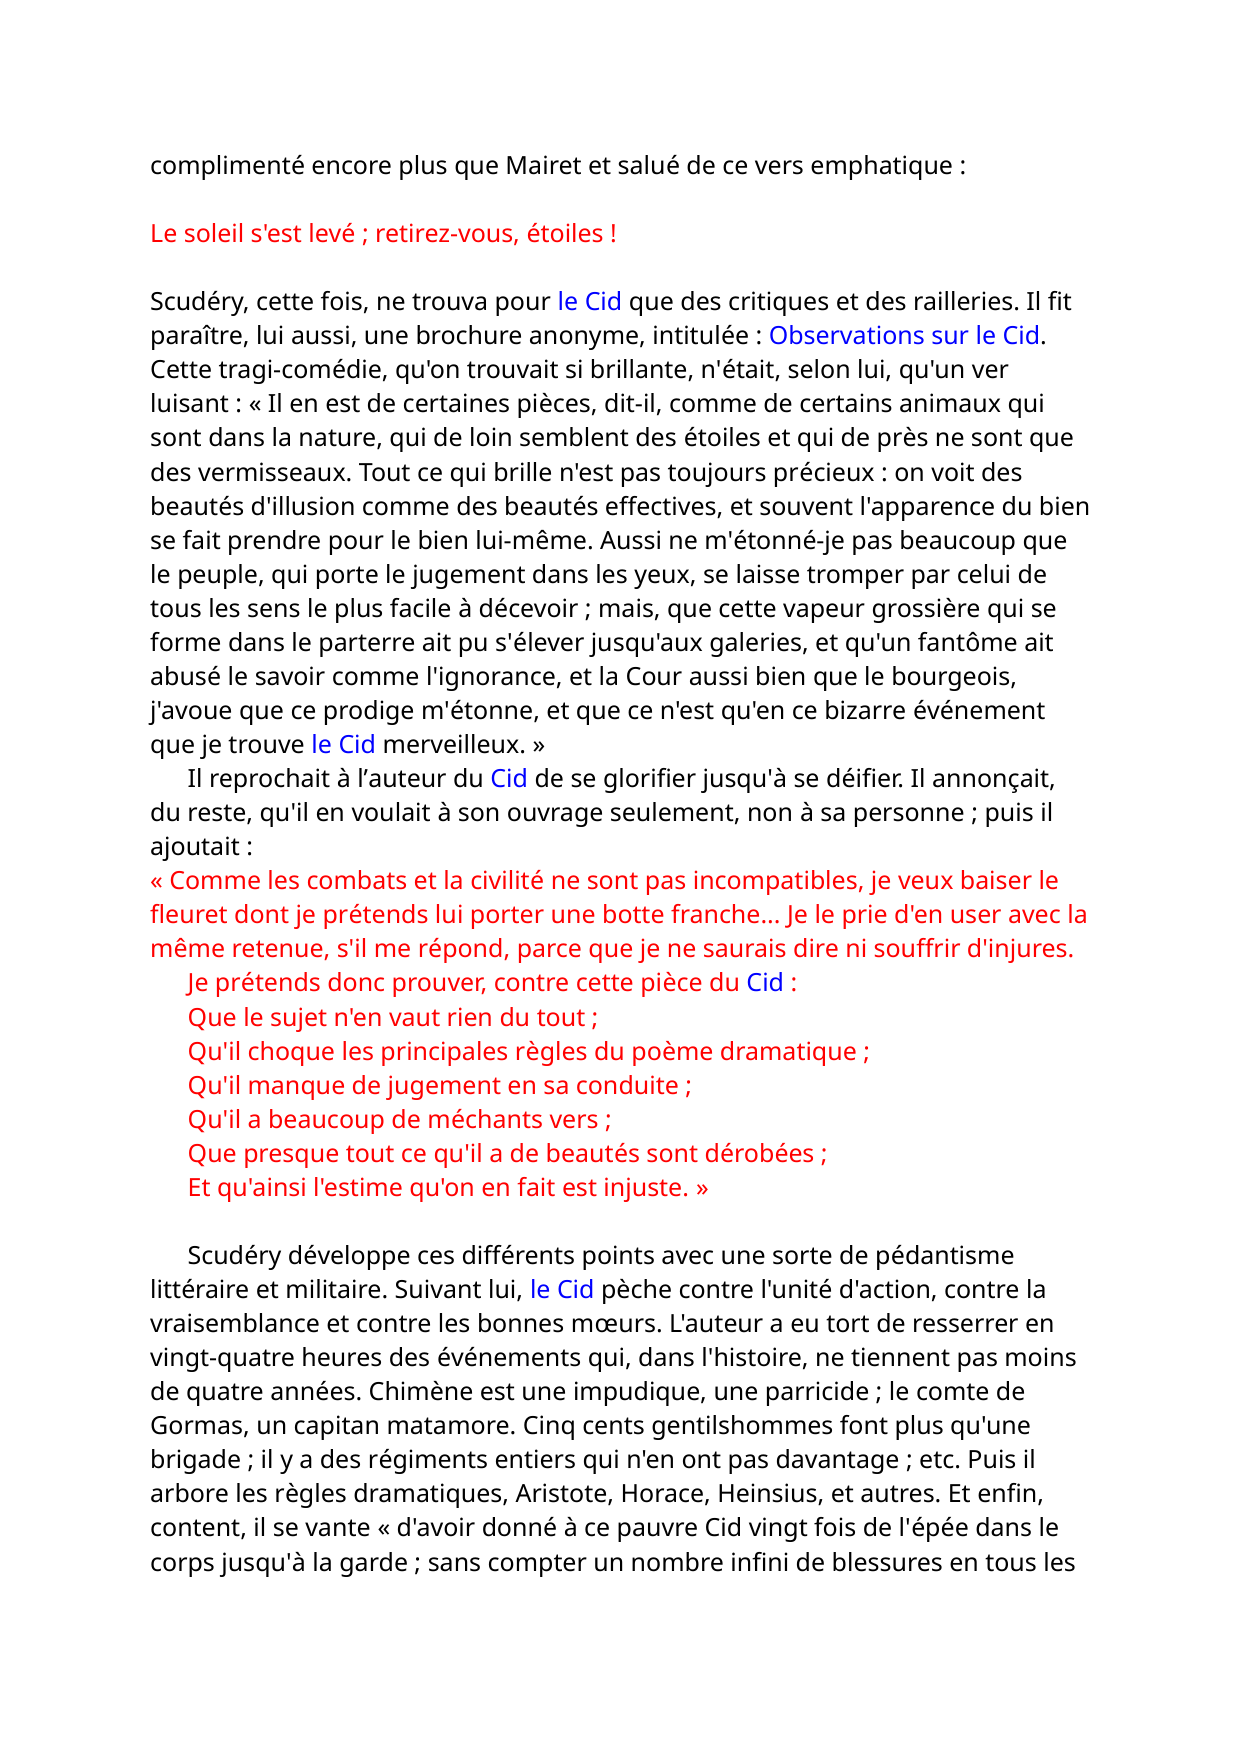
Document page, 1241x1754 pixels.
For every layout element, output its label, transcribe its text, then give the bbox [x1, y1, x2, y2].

text Scudéry, cette fois, ne trouva pour le Cid que des critiques et des railleries. Il fit paraître, lui aussi, une brochure anonyme, intitulée : Observa­tions sur le Cid. Cette tragi-comédie, qu'on trouvait si brillante, n'était, selon lui, qu'un ver luisant : « Il en est de certaines pièces, dit-il, comme de certains animaux qui sont dans la nature, qui de loin semblent des étoiles et qui de près ne sont que des vermisseaux. Tout ce qui brille n'est pas toujours précieux : on voit des beautés d'illusion comme des beautés effectives, et souvent l'appa­rence du bien se fait prendre pour le bien lui-même. Aussi ne m'étonné-je pas beaucoup que le peuple, qui porte le jugement dans les yeux, se laisse tromper par celui de tous les sens le plus facile à décevoir ; mais, que cette vapeur grossière qui se forme dans le parterre ait pu s'élever jus­qu'aux galeries, et qu'un fantôme ait abusé le savoir comme l'ignorance, et la Cour aussi bien que le bourgeois, j'avoue que ce prodige m'étonne, et que ce n'est qu'en ce bizarre événement que je trouve le Cid merveilleux. » [150, 284, 1091, 761]
text Qu'il manque de jugement en sa conduite ; [150, 1067, 1091, 1101]
text complimenté encore plus que Mairet et salué de ce vers emphatique : [150, 148, 1091, 182]
text « Comme les combats et la civilité ne sont pas incompatibles, je veux baiser le fleuret dont je prétends lui porter une botte franche... Je le prie d'en user avec la même retenue, s'il me répond, parce que je ne saurais dire ni souffrir d'injures. [150, 863, 1091, 965]
text Scudéry développe ces différents points avec une sorte de pédantisme littéraire et militaire. Suivant lui, le Cid pèche contre l'unité d'action, contre la vraisemblance et contre les bonnes mœurs. L'auteur a eu tort de resserrer en vingt-quatre heures des événements qui, dans l'histoire, ne tiennent pas moins de quatre années. Chimène est une impudique, une parricide ; le comte de Gormas, un capitan mata­more. Cinq cents gentilshommes font plus qu'une brigade ; il y a des régiments entiers qui n'en ont pas davantage ; etc. Puis il arbore les règles dra­matiques, Aristote, Horace, Heinsius, et autres. Et enfin, content, il se vante « d'avoir donné à ce pauvre Cid vingt fois de l'épée dans le corps jusqu'à la garde ; sans compter un nombre infini de blessures en tous les [150, 1238, 1091, 1578]
text Qu'il choque les principales règles du poème dramatique ; [150, 1033, 1091, 1067]
text Que le sujet n'en vaut rien du tout ; [150, 999, 1091, 1033]
text Le soleil s'est levé ; retirez-vous, étoiles ! [150, 216, 1091, 250]
text Je prétends donc prouver, contre cette pièce du Cid : [150, 965, 1091, 999]
text Qu'il a beaucoup de méchants vers ; [150, 1101, 1091, 1135]
text Il reprochait à l’auteur du Cid de se glorifier jusqu'à se déifier. Il annonçait, du reste, qu'il en voulait à son ouvrage seulement, non à sa personne ; puis il ajoutait : [150, 761, 1091, 863]
text Que presque tout ce qu'il a de beautés sont dérobées ; [150, 1135, 1091, 1169]
text Et qu'ainsi l'estime qu'on en fait est injuste. » [150, 1169, 1091, 1203]
